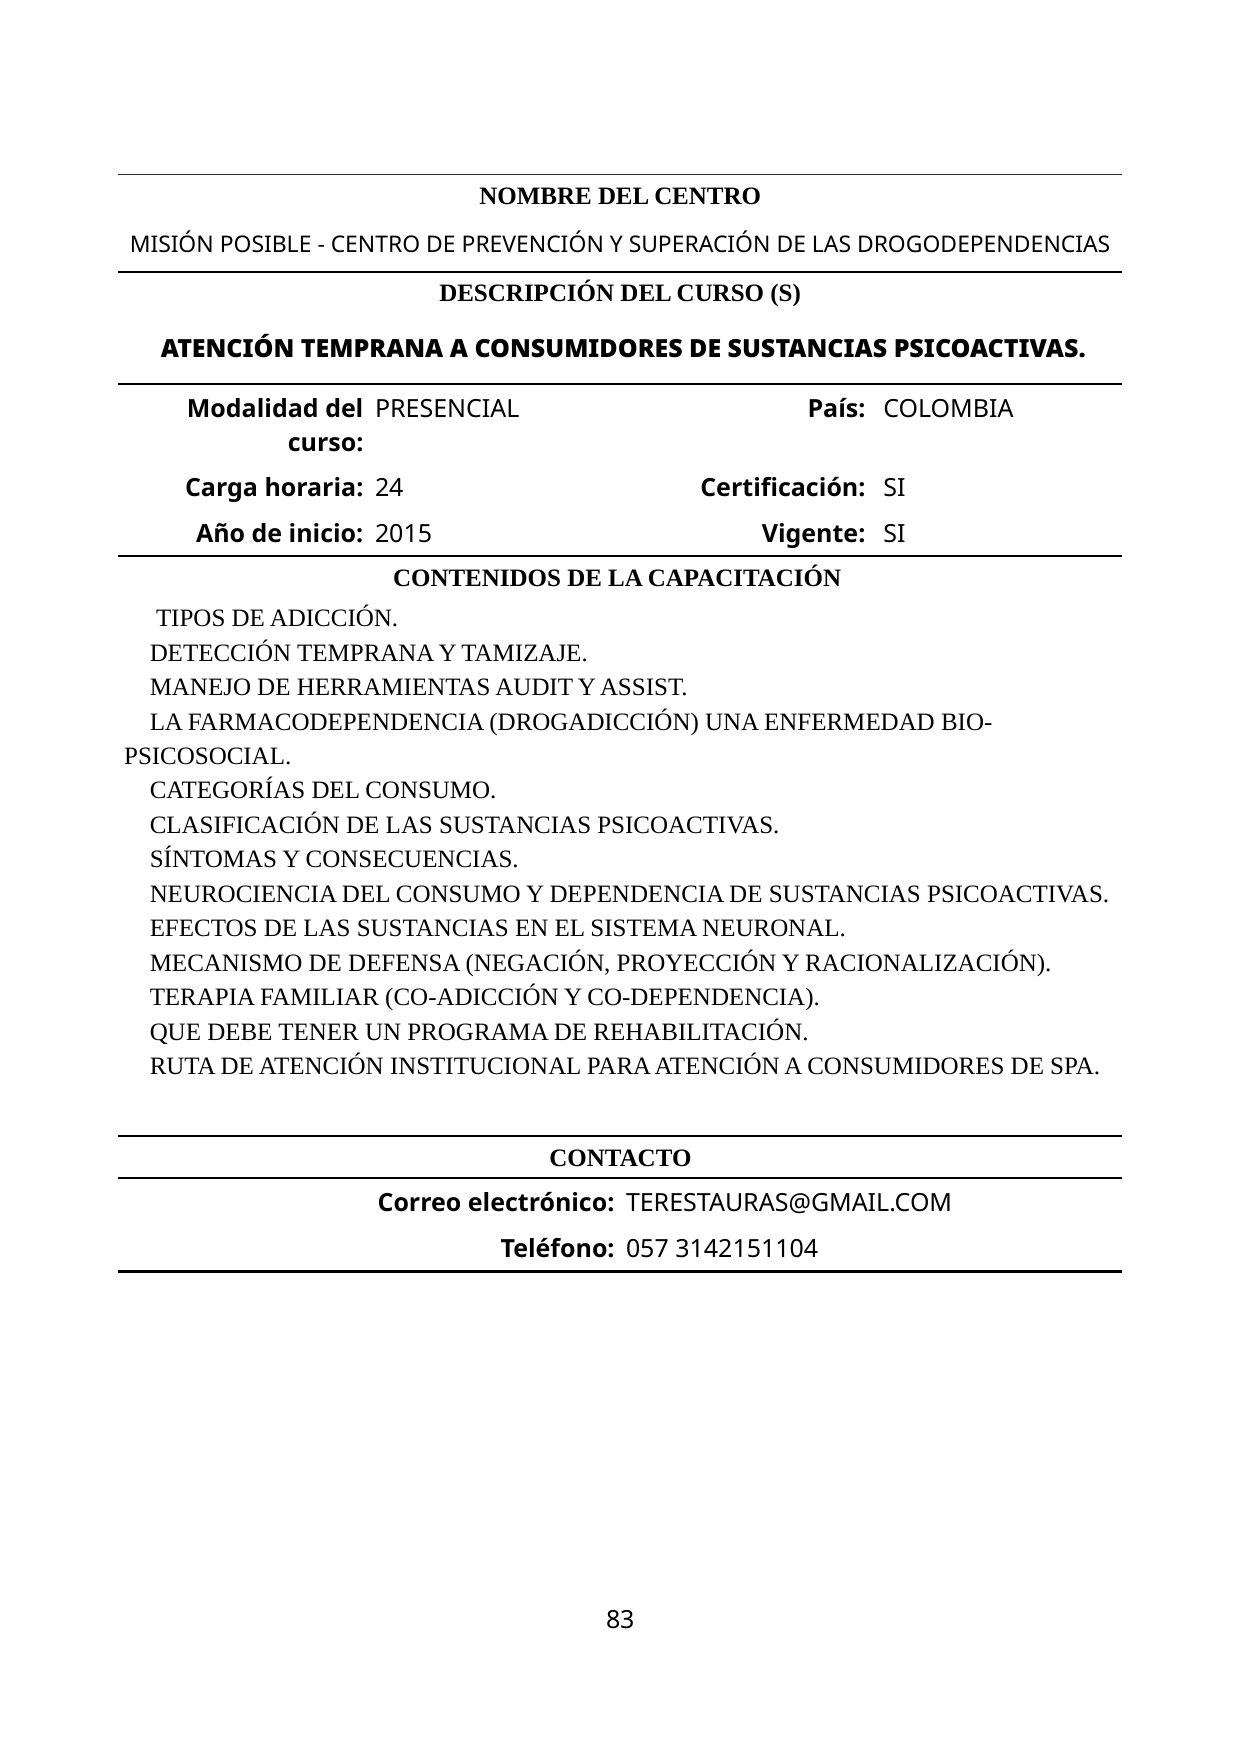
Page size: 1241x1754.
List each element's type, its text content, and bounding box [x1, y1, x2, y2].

table_cell Modalidad del curso: [118, 385, 369, 464]
table_cell  TIPOS DE ADICCIÓN.  DETECCIÓN TEMPRANA Y TAMIZAJE.  MANEJO DE HERRAMIENTAS AUDIT Y ASSIST.  LA FARMACODEPENDENCIA (DROGADICCIÓN) UNA ENFERMEDAD BIO-PSICOSOCIAL.  CATEGORÍAS DEL CONSUMO.  CLASIFICACIÓN DE LAS SUSTANCIAS PSICOACTIVAS.  SÍNTOMAS Y CONSECUENCIAS.  NEUROCIENCIA DEL CONSUMO Y DEPENDENCIA DE SUSTANCIAS PSICOACTIVAS.  EFECTOS DE LAS SUSTANCIAS EN EL SISTEMA NEURONAL.  MECANISMO DE DEFENSA (NEGACIÓN, PROYECCIÓN Y RACIONALIZACIÓN).  TERAPIA FAMILIAR (CO-ADICCIÓN Y CO-DEPENDENCIA).  QUE DEBE TENER UN PROGRAMA DE REHABILITACIÓN.  RUTA DE ATENCIÓN INSTITUCIONAL PARA ATENCIÓN A CONSUMIDORES DE SPA. [118, 598, 1122, 1135]
table_cell 057 3142151104 [620, 1225, 1122, 1270]
table_cell SI [871, 510, 1122, 555]
table_cell SI [871, 464, 1122, 509]
table_cell País: [620, 385, 871, 464]
table_cell CONTACTO [118, 1137, 1122, 1177]
table_cell DESCRIPCIÓN DEL CURSO (S) [118, 273, 1122, 313]
table_cell MISIÓN POSIBLE - CENTRO DE PREVENCIÓN Y SUPERACIÓN DE LAS DROGODEPENDENCIAS [118, 216, 1122, 271]
table_cell Vigente: [620, 510, 871, 555]
table_header NOMBRE DEL CENTRO [118, 176, 1122, 216]
table_cell COLOMBIA [871, 385, 1122, 464]
table_cell CONTENIDOS DE LA CAPACITACIÓN [118, 557, 1122, 597]
table_cell 24 [369, 464, 620, 509]
table_cell Certificación: [620, 464, 871, 509]
table_cell Correo electrónico: [118, 1179, 620, 1225]
table_cell Teléfono: [118, 1225, 620, 1270]
table_cell PRESENCIAL [369, 385, 620, 464]
table_cell Carga horaria: [118, 464, 369, 509]
table_cell ATENCIÓN TEMPRANA A CONSUMIDORES DE SUSTANCIAS PSICOACTIVAS. [118, 313, 1122, 382]
table_cell 2015 [369, 510, 620, 555]
table_cell Año de inicio: [118, 510, 369, 555]
table_cell TERESTAURAS@GMAIL.COM [620, 1179, 1122, 1225]
